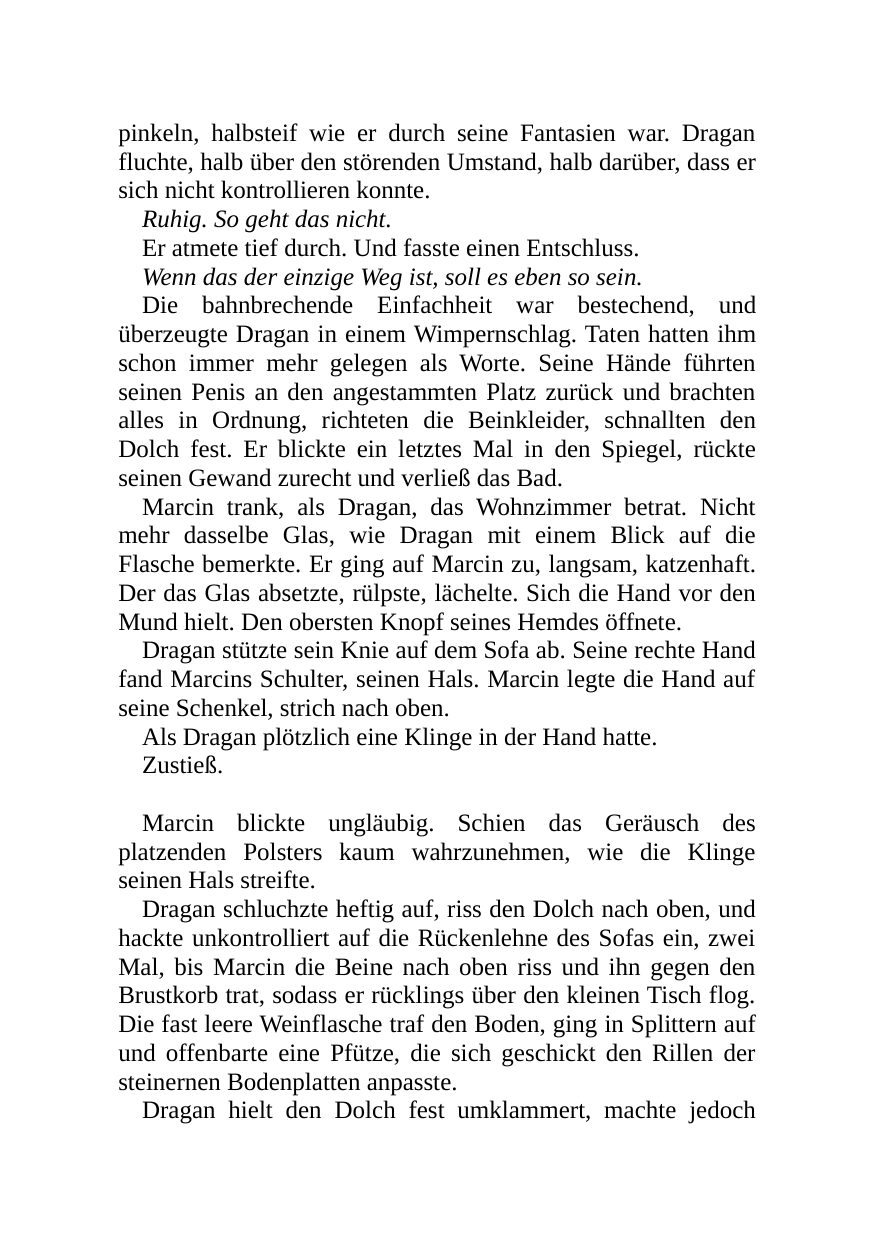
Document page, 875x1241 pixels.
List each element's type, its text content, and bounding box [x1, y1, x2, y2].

text Dragan stützte sein Knie auf dem Sofa ab. Seine rechte Hand fand Marcins Schulter, seinen Hals. Marcin legte die Hand auf seine Schenkel, strich nach oben. [118, 636, 756, 722]
text Dragan hielt den Dolch fest umklammert, machte jedoch [118, 1096, 756, 1124]
text Er atmete tief durch. Und fasste einen Entschluss. [118, 233, 756, 262]
text Wenn das der einzige Weg ist, soll es eben so sein. [118, 262, 756, 291]
text Dragan schluchzte heftig auf, riss den Dolch nach oben, und hackte unkontrolliert auf die Rückenlehne des Sofas ein, zwei Mal, bis Marcin die Beine nach oben riss und ihn gegen den Brustkorb trat, sodass er rücklings über den kleinen Tisch flog. Die fast leere Weinflasche traf den Boden, ging in Splittern auf und offenbarte eine Pfütze, die sich geschickt den Rillen der steinernen Bodenplatten anpasste. [118, 894, 756, 1096]
text pinkeln, halbsteif wie er durch seine Fantasien war. Dragan fluchte, halb über den störenden Umstand, halb darüber, dass er sich nicht kontrollieren konnte. [118, 118, 756, 204]
text Ruhig. So geht das nicht. [118, 204, 756, 233]
text Marcin trank, als Dragan, das Wohnzimmer betrat. Nicht mehr dasselbe Glas, wie Dragan mit einem Blick auf die Flasche bemerkte. Er ging auf Marcin zu, langsam, katzenhaft. Der das Glas absetzte, rülpste, lächelte. Sich die Hand vor den Mund hielt. Den obersten Knopf seines Hemdes öffnete. [118, 492, 756, 636]
text Die bahnbrechende Einfachheit war bestechend, und überzeugte Dragan in einem Wimpernschlag. Taten hatten ihm schon immer mehr gelegen als Worte. Seine Hände führten seinen Penis an den angestammten Platz zurück und brachten alles in Ordnung, richteten die Beinkleider, schnallten den Dolch fest. Er blickte ein letztes Mal in den Spiegel, rückte seinen Gewand zurecht und verließ das Bad. [118, 291, 756, 492]
text Marcin blickte ungläubig. Schien das Geräusch des platzenden Polsters kaum wahrzunehmen, wie die Klinge seinen Hals streifte. [118, 808, 756, 894]
text Als Dragan plötzlich eine Klinge in der Hand hatte. [118, 722, 756, 751]
text Zustieß. [118, 751, 756, 779]
